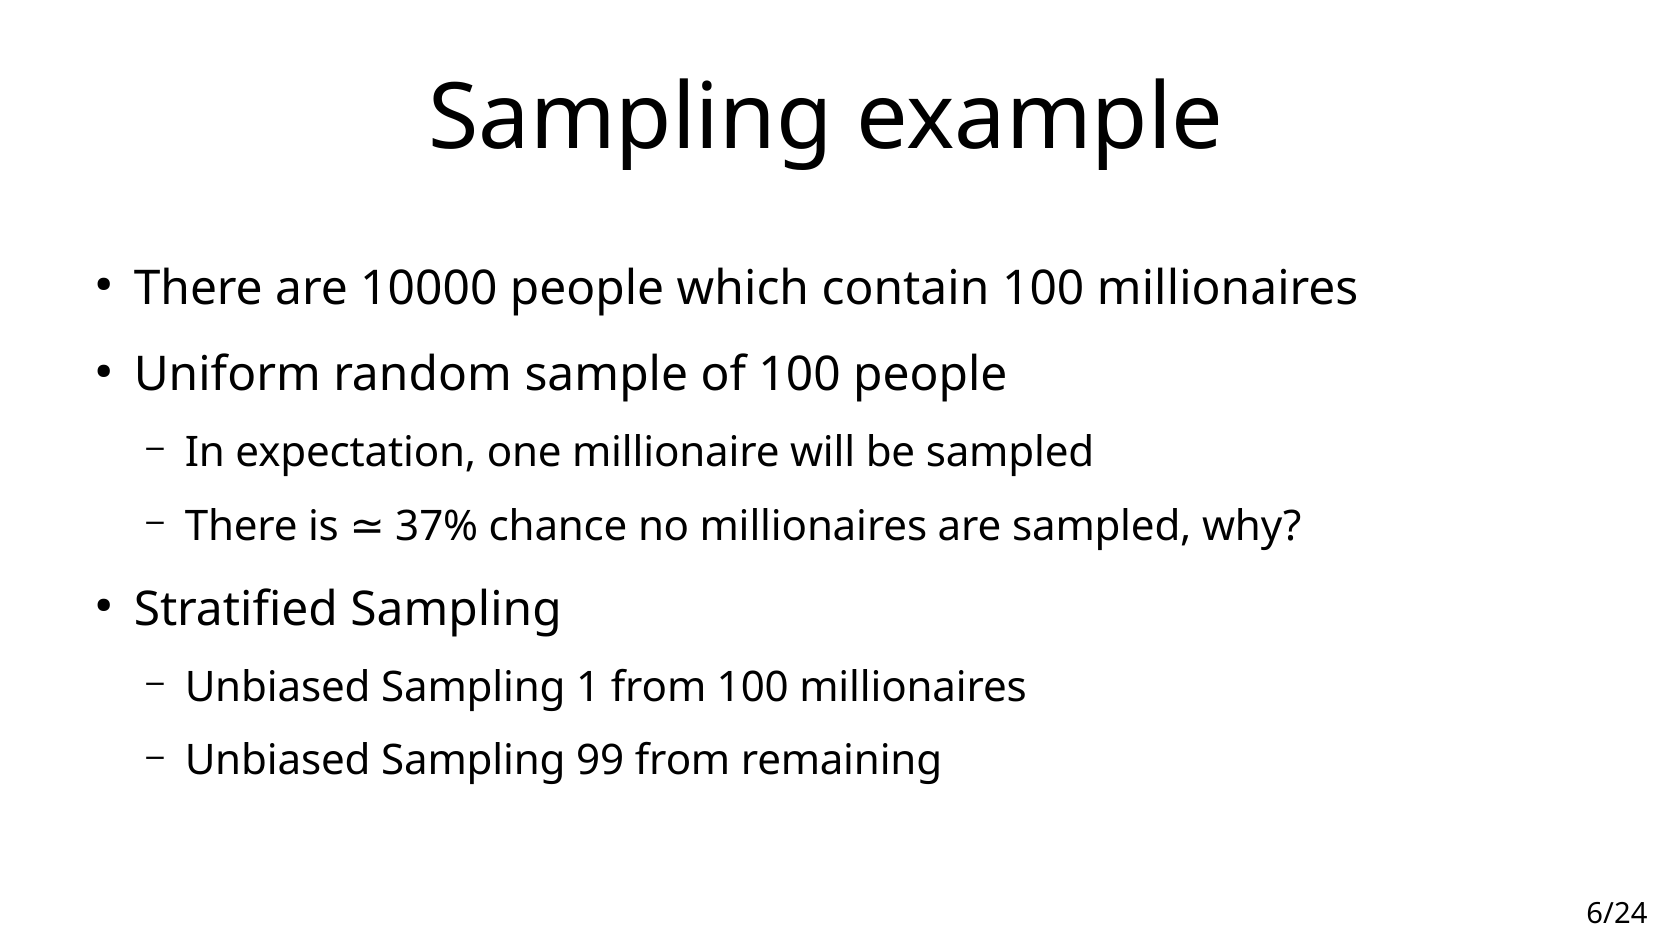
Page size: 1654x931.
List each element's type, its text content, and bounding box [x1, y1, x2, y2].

title Sampling example [82, 1, 1571, 226]
list There are 10000 people which contain 100 millionaires Uniform random sample of 100 people In expectation, one millionaire will be sampled There is ≃ 37% chance no millionaires are sampled, why? Stratified Sampling Unbiased Sampling 1 from 100 millionaires Unbiased Sampling 99 from remaining [82, 253, 1571, 793]
